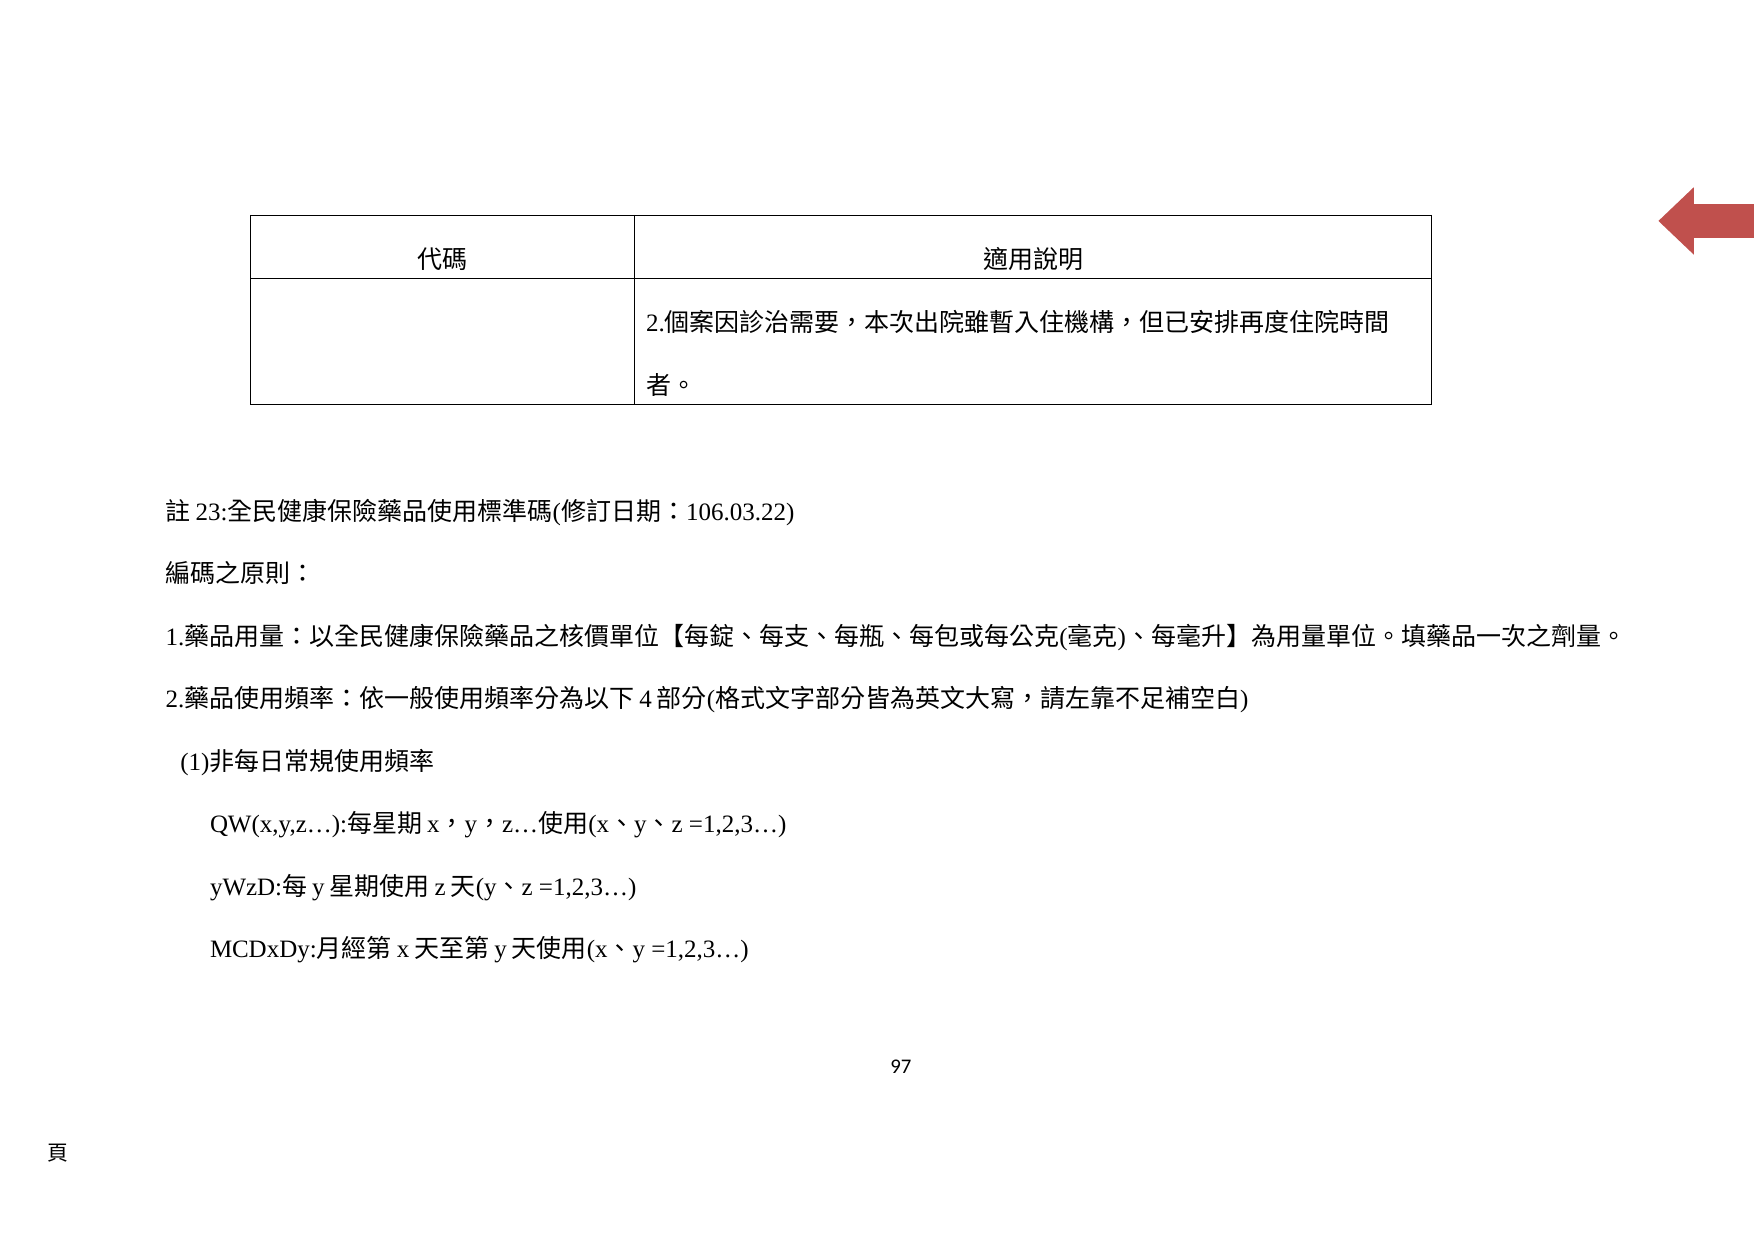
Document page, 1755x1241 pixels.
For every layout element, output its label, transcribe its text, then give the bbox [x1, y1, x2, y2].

text yWzD:每y星期使用z天(y、z =1,2,3…) [165, 843, 1636, 905]
table_cell [251, 279, 634, 404]
text 註23:全民健康保險藥品使用標準碼(修訂日期：106.03.22) [165, 468, 1636, 530]
text 編碼之原則： [165, 530, 1636, 593]
table_cell 2.個案因診治需要，本次出院雖暫入住機構，但已安排再度住院時間者。 [635, 279, 1431, 404]
text (1)非每日常規使用頻率 [165, 718, 1636, 780]
text QW(x,y,z…):每星期x，y，z…使用(x、y、z =1,2,3…) [165, 780, 1636, 843]
text 1.藥品用量：以全民健康保險藥品之核價單位【每錠、每支、每瓶、每包或每公克(毫克)、每毫升】為用量單位。填藥品一次之劑量。 [165, 593, 1636, 655]
table_header 代碼 [251, 216, 634, 278]
text 2.藥品使用頻率：依一般使用頻率分為以下4部分(格式文字部分皆為英文大寫，請左靠不足補空白) [165, 655, 1636, 718]
text MCDxDy:月經第x天至第y天使用(x、y =1,2,3…) [165, 905, 1636, 968]
table_header 適用說明 [635, 216, 1431, 278]
